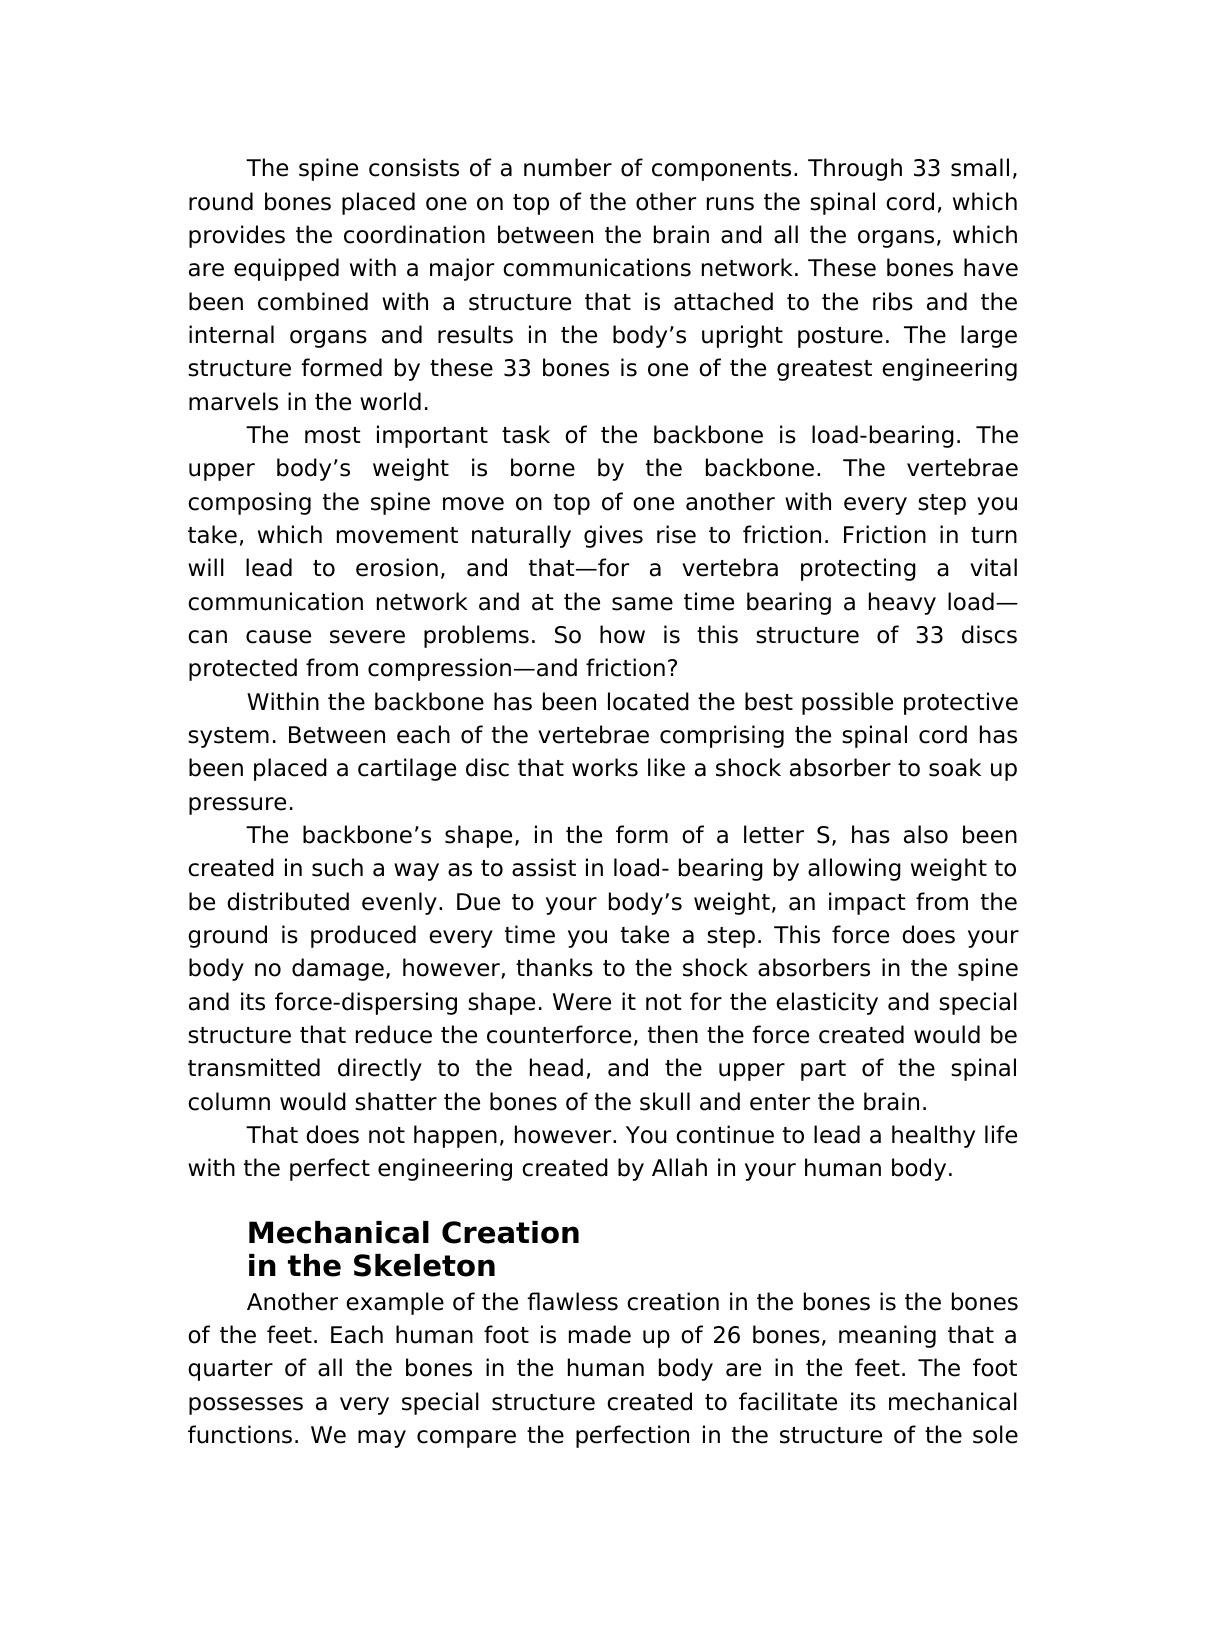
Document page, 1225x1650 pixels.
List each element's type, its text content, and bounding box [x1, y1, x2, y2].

text Another example of the flawless creation in the bones is the bones of the feet. Each human foot is made up of 26 bones, meaning that a quarter of all the bones in the human body are in the feet. The foot possesses a very special structure created to facilitate its mechanical functions. We may compare the perfection in the structure of the sole [187, 1283, 1020, 1450]
text in the Skeleton [187, 1250, 1020, 1283]
text Within the backbone has been located the best possible protective system. Between each of the vertebrae comprising the spinal cord has been placed a cartilage disc that works like a shock absorber to soak up pressure. [187, 683, 1020, 817]
text The backbone’s shape, in the form of a letter S, has also been created in such a way as to assist in load- bearing by allowing weight to be distributed evenly. Due to your body’s weight, an impact from the ground is produced every time you take a step. This force does your body no damage, however, thanks to the shock absorbers in the spine and its force-dispersing shape. Were it not for the elasticity and special structure that reduce the counterforce, then the force created would be transmitted directly to the head, and the upper part of the spinal column would shatter the bones of the skull and enter the brain. [187, 817, 1020, 1117]
text That does not happen, however. You continue to lead a healthy life with the perfect engineering created by Allah in your human body. [187, 1117, 1020, 1183]
text The spine consists of a number of components. Through 33 small, round bones placed one on top of the other runs the spinal cord, which provides the coordination between the brain and all the organs, which are equipped with a major communications network. These bones have been combined with a structure that is attached to the ribs and the internal organs and results in the body’s upright posture. The large structure formed by these 33 bones is one of the greatest engineering marvels in the world. [187, 150, 1020, 417]
text The most important task of the backbone is load-bearing. The upper body’s weight is borne by the backbone. The vertebrae composing the spine move on top of one another with every step you take, which movement naturally gives rise to friction. Friction in turn will lead to erosion, and that—for a vertebra protecting a vital communication network and at the same time bearing a heavy load—can cause severe problems. So how is this structure of 33 discs protected from compression—and friction? [187, 417, 1020, 683]
text Mechanical Creation [187, 1217, 1020, 1250]
